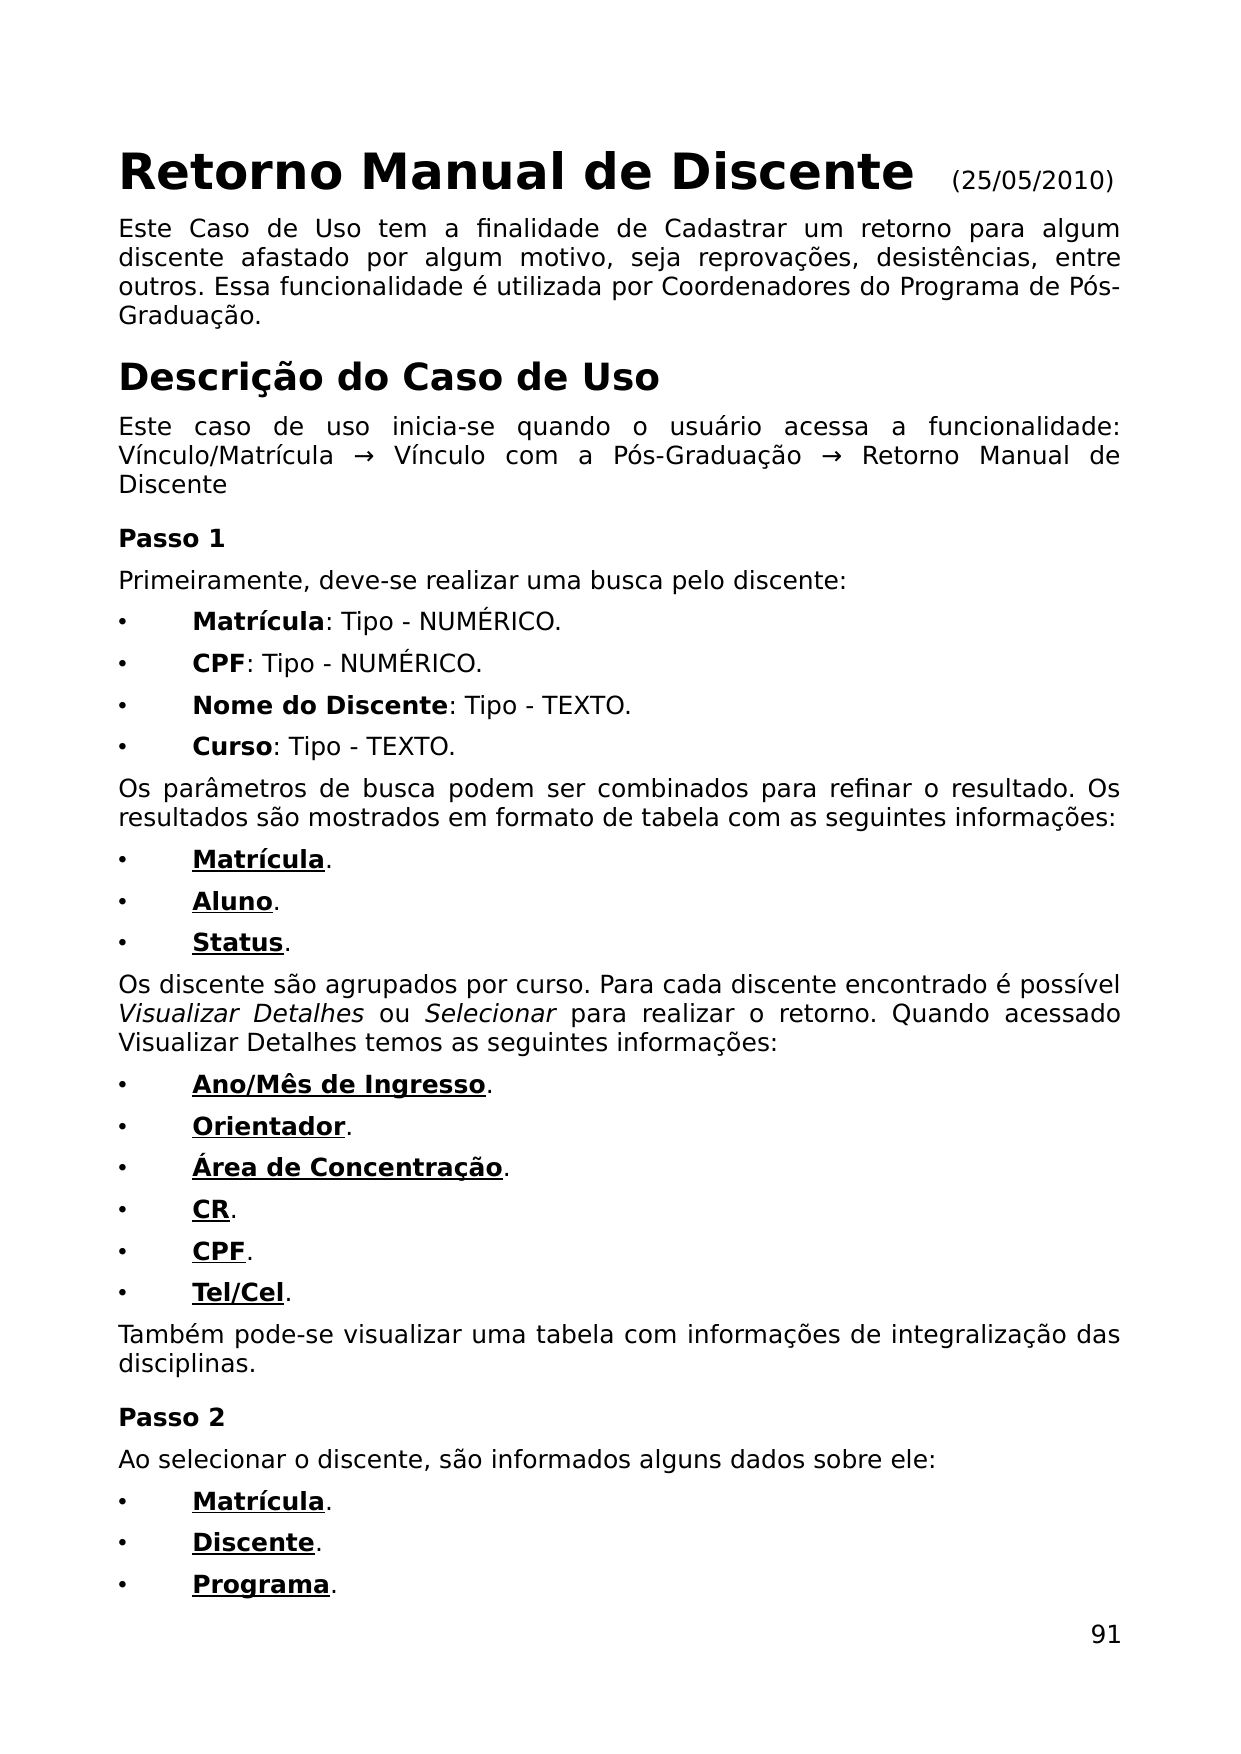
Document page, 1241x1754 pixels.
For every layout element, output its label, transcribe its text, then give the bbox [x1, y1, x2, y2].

text Primeiramente, deve-se realizar uma busca pelo discente: [118, 566, 1122, 595]
list Matrícula. [118, 1487, 1122, 1516]
list Tel/Cel. [118, 1278, 1122, 1307]
list Status. [118, 928, 1122, 957]
text Os parâmetros de busca podem ser combinados para refinar o resultado. Os resultados são mostrados em formato de tabela com as seguintes informações: [118, 774, 1122, 832]
list Ano/Mês de Ingresso. [118, 1070, 1122, 1099]
subtitle Descrição do Caso de Uso [118, 356, 1122, 399]
list Programa. [118, 1570, 1122, 1599]
text Os discente são agrupados por curso. Para cada discente encontrado é possível Visualizar Detalhes ou Selecionar para realizar o retorno. Quando acessado Visualizar Detalhes temos as seguintes informações: [118, 970, 1122, 1057]
list CR. [118, 1195, 1122, 1224]
subtitle Passo 1 [118, 524, 1122, 553]
subtitle Passo 2 [118, 1403, 1122, 1432]
list Curso: Tipo - TEXTO. [118, 732, 1122, 762]
list Orientador. [118, 1112, 1122, 1141]
list CPF: Tipo - NUMÉRICO. [118, 649, 1122, 678]
text Este caso de uso inicia-se quando o usuário acessa a funcionalidade: Vínculo/Matrícula → Vínculo com a Pós-Graduação → Retorno Manual de Discente [118, 412, 1122, 499]
text Ao selecionar o discente, são informados alguns dados sobre ele: [118, 1445, 1122, 1474]
list Área de Concentração. [118, 1153, 1122, 1182]
list Nome do Discente: Tipo - TEXTO. [118, 691, 1122, 720]
list Aluno. [118, 887, 1122, 916]
list CPF. [118, 1237, 1122, 1266]
list Discente. [118, 1528, 1122, 1557]
text Também pode-se visualizar uma tabela com informações de integralização das disciplinas. [118, 1320, 1122, 1378]
text Este Caso de Uso tem a finalidade de Cadastrar um retorno para algum discente afastado por algum motivo, seja reprovações, desistências, entre outros. Essa funcionalidade é utilizada por Coordenadores do Programa de Pós-Graduação. [118, 214, 1122, 331]
list Matrícula. [118, 845, 1122, 874]
list Matrícula: Tipo - NUMÉRICO. [118, 607, 1122, 637]
subtitle Retorno Manual de Discente (25/05/2010) [118, 143, 1122, 201]
